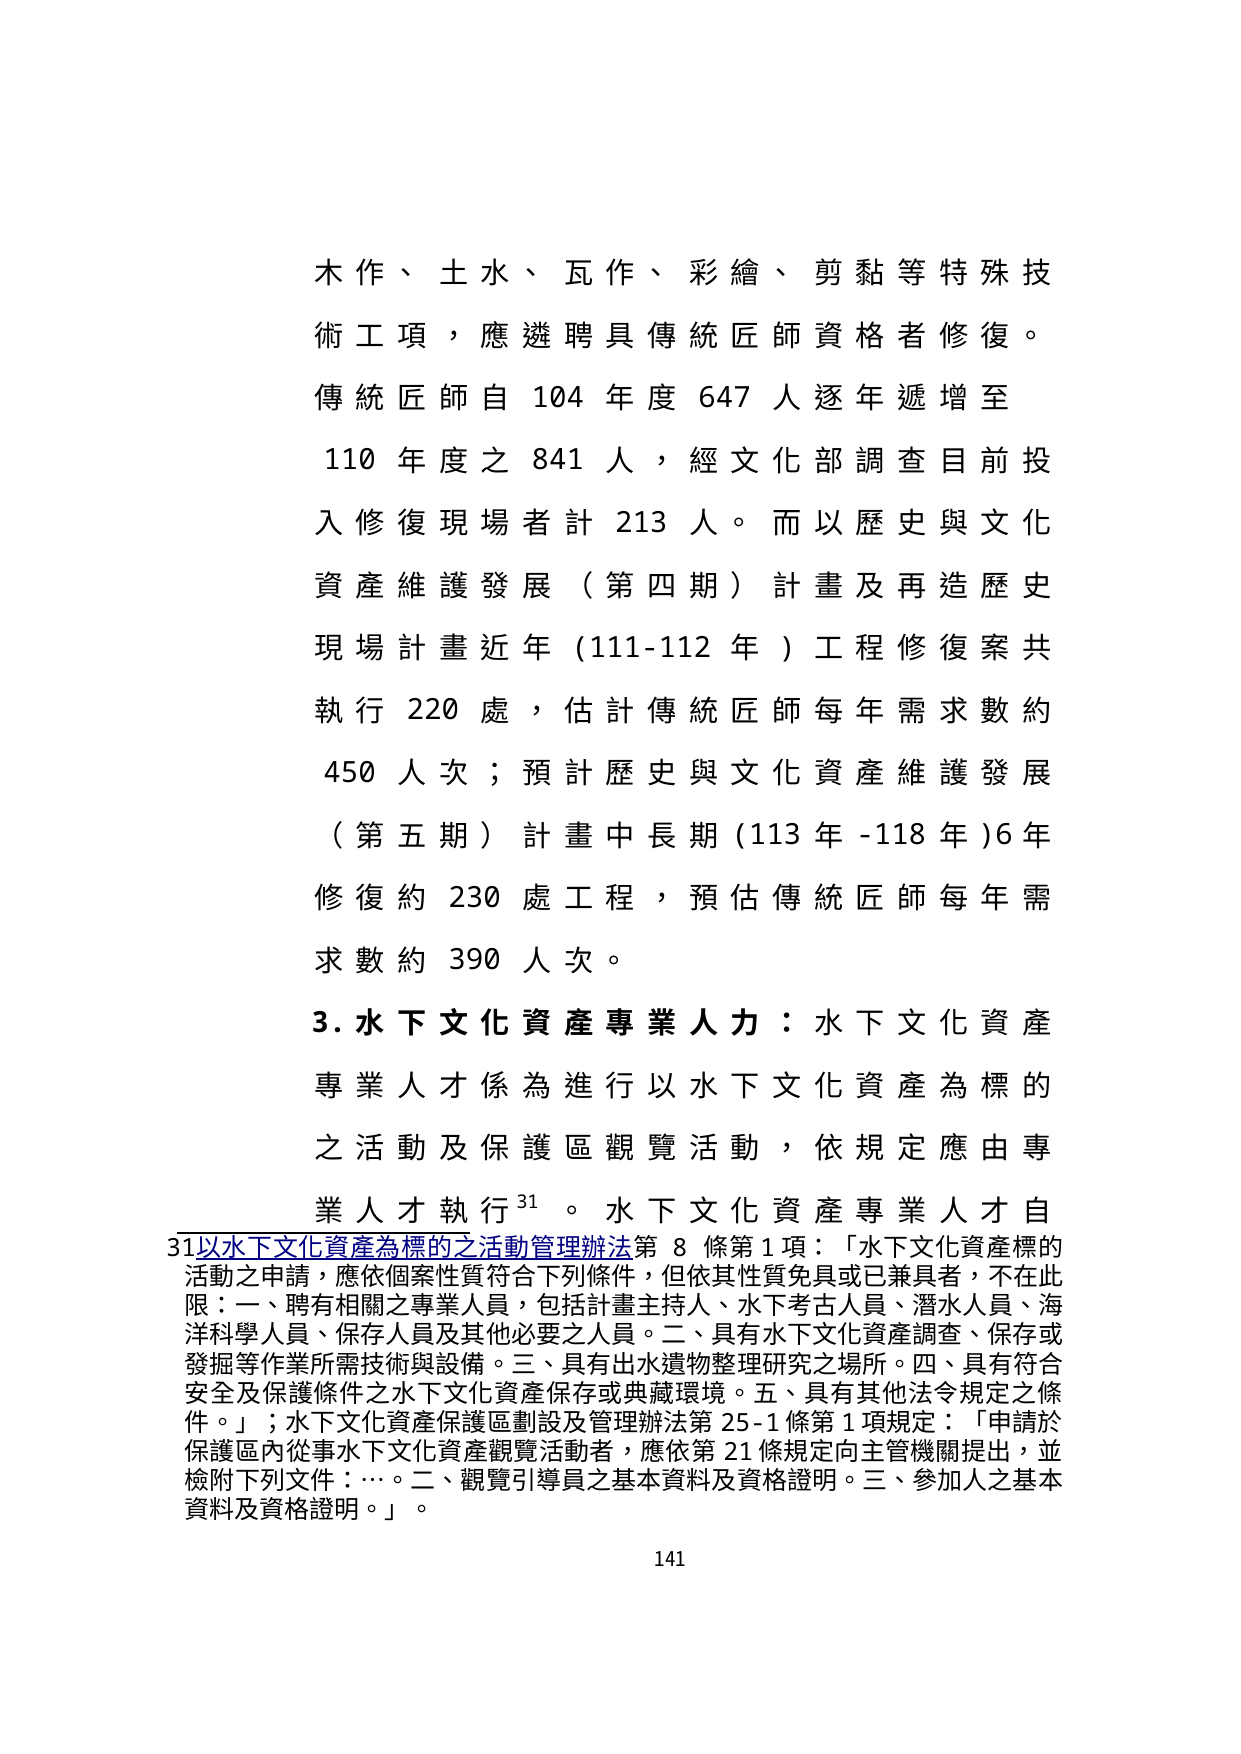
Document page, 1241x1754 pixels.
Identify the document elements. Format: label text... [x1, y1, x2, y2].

text 3.水下文化資產專業人力：水下文化資產專業人才係為進行以水下文化資產為標的之活動及保護區觀覽活動，依規定應由專業人才執行。水下文化資產專業人才自 [271, 979, 1058, 1229]
text 以水下文化資產為標的之活動管理辦法第 8 條第1項：「水下文化資產標的活動之申請，應依個案性質符合下列條件，但依其性質免具或已兼具者，不在此限：一、聘有相關之專業人員，包括計畫主持人、水下考古人員、潛水人員、海洋科學人員、保存人員及其他必要之人員。二、具有水下文化資產調查、保存或發掘等作業所需技術與設備。三、具有出水遺物整理研究之場所。四、具有符合安全及保護條件之水下文化資產保存或典藏環境。五、具有其他法令規定之條件。」；水下文化資產保護區劃設及管理辦法第25-1條第1項規定：「申請於保護區內從事水下文化資產觀覽活動者，應依第21條規定向主管機關提出，並檢附下列文件：…。二、觀覽引導員之基本資料及資格證明。三、參加人之基本資料及資格證明。」。 [166, 1233, 1063, 1525]
text 木作、土水、瓦作、彩繪、剪黏等特殊技術工項，應遴聘具傳統匠師資格者修復。傳統匠師自104年度647人逐年遞增至110年度之841人，經文化部調查目前投入修復現場者計213人。而以歷史與文化資產維護發展（第四期）計畫及再造歷史現場計畫近年(111-112年)工程修復案共執行220處，估計傳統匠師每年需求數約450人次；預計歷史與文化資產維護發展（第五期）計畫中長期(113年-118年)6年修復約230處工程，預估傳統匠師每年需求數約390人次。 [271, 229, 1058, 979]
